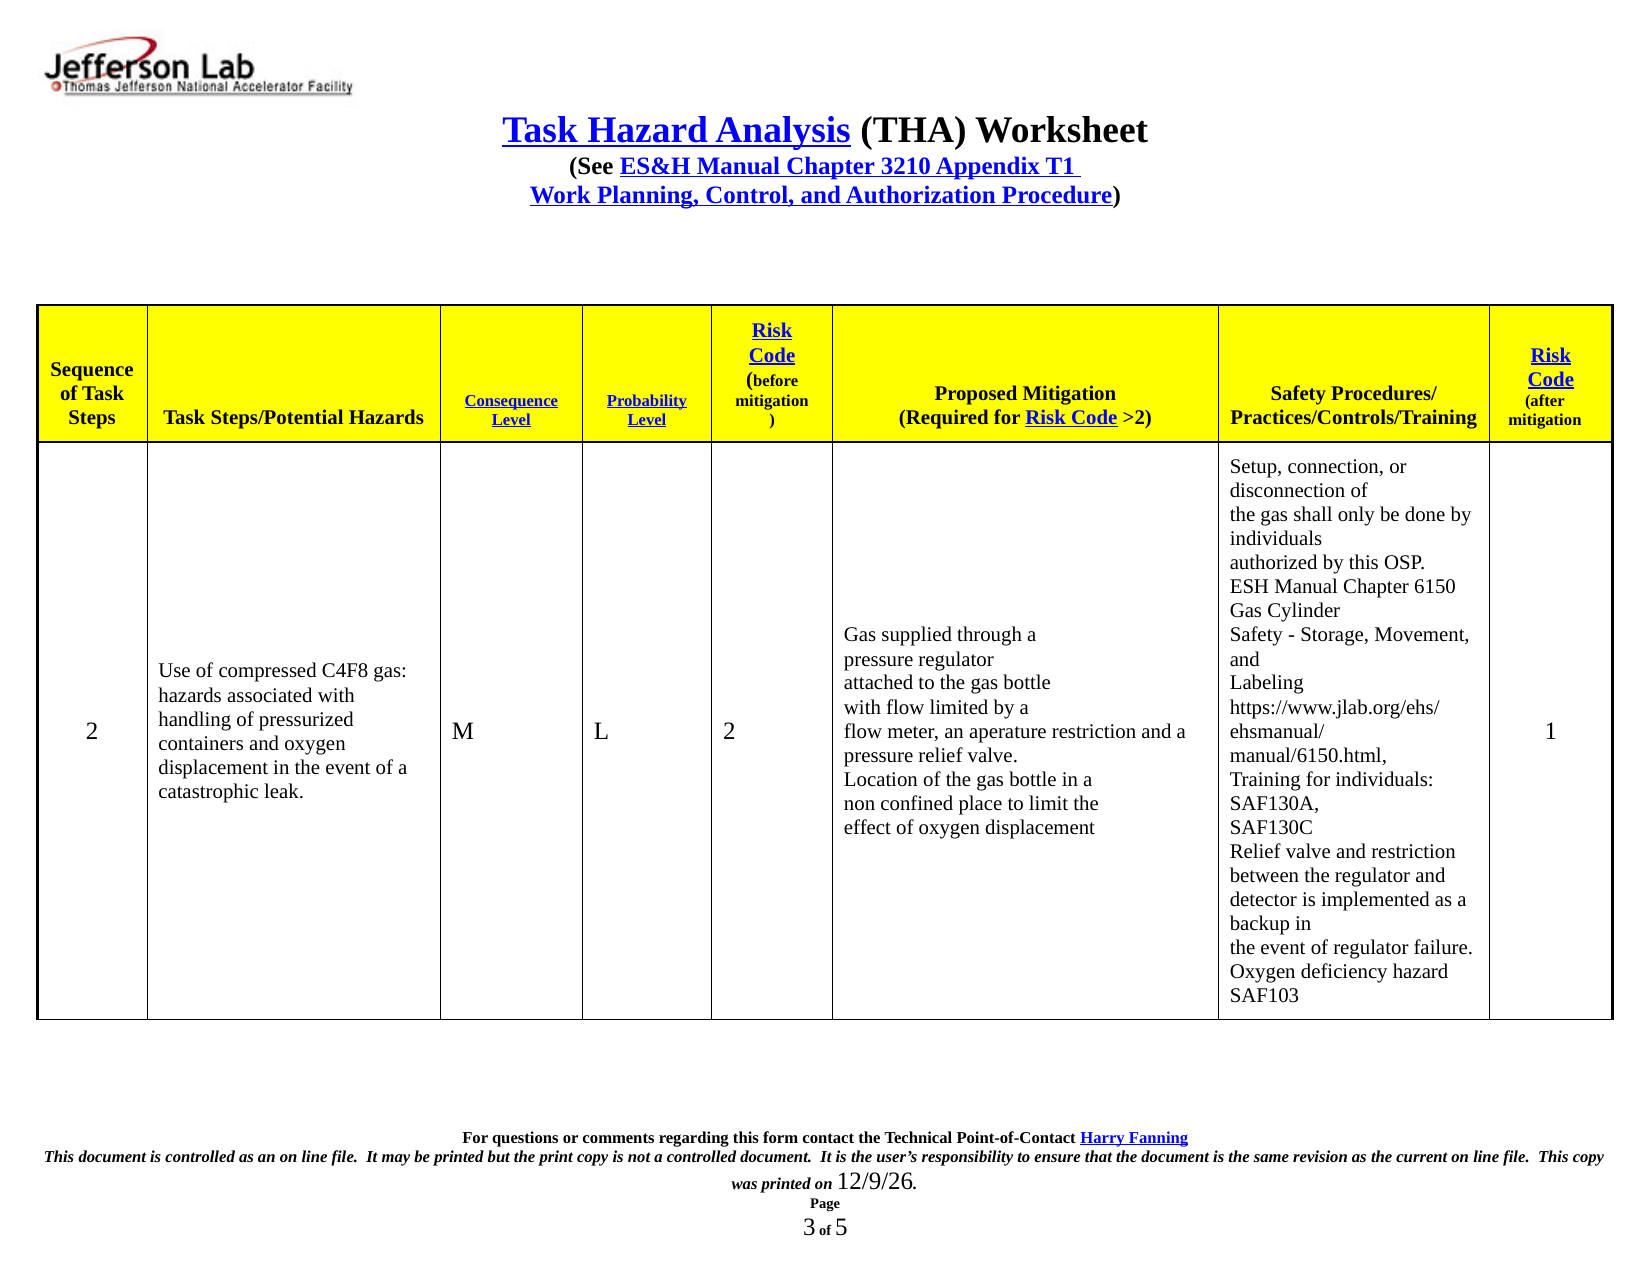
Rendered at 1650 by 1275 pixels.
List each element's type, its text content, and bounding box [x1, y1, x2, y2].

table_cell Gas supplied through a pressure regulator attached to the gas bottle with flow limited by a flow meter, an aperature restriction and a pressure relief valve. Location of the gas bottle in a non confined place to limit the effect of oxygen displacement [833, 443, 1218, 1019]
table_header Risk Code (before mitigation) [712, 306, 832, 441]
table_cell 1 [1490, 443, 1611, 1019]
table_header Consequence Level [441, 306, 582, 441]
table_header Safety Procedures/ Practices/Controls/Training [1219, 306, 1489, 441]
table_header Proposed Mitigation (Required for Risk Code >2) [833, 306, 1218, 441]
table_cell Use of compressed C4F8 gas: hazards associated with handling of pressurized containers and oxygen displacement in the event of a catastrophic leak. [148, 443, 440, 1019]
table_header Probability Level [583, 306, 711, 441]
table_header Sequence of Task Steps [39, 306, 147, 441]
table_cell M [441, 443, 582, 1019]
table_cell Setup, connection, or disconnection of the gas shall only be done by individuals authorized by this OSP. ESH Manual Chapter 6150 Gas Cylinder Safety - Storage, Movement, and Labeling https://www.jlab.org/ehs/ehsmanual/ manual/6150.html, Training for individuals: SAF130A, SAF130C Relief valve and restriction between the regulator and detector is implemented as a backup in the event of regulator failure. Oxygen deficiency hazard SAF103 [1219, 443, 1489, 1019]
table_cell 2 [712, 443, 832, 1019]
table_cell 2 [39, 443, 147, 1019]
table_header Risk Code (after mitigation [1490, 306, 1611, 441]
table_header Task Steps/Potential Hazards [148, 306, 440, 441]
table_cell L [583, 443, 711, 1019]
